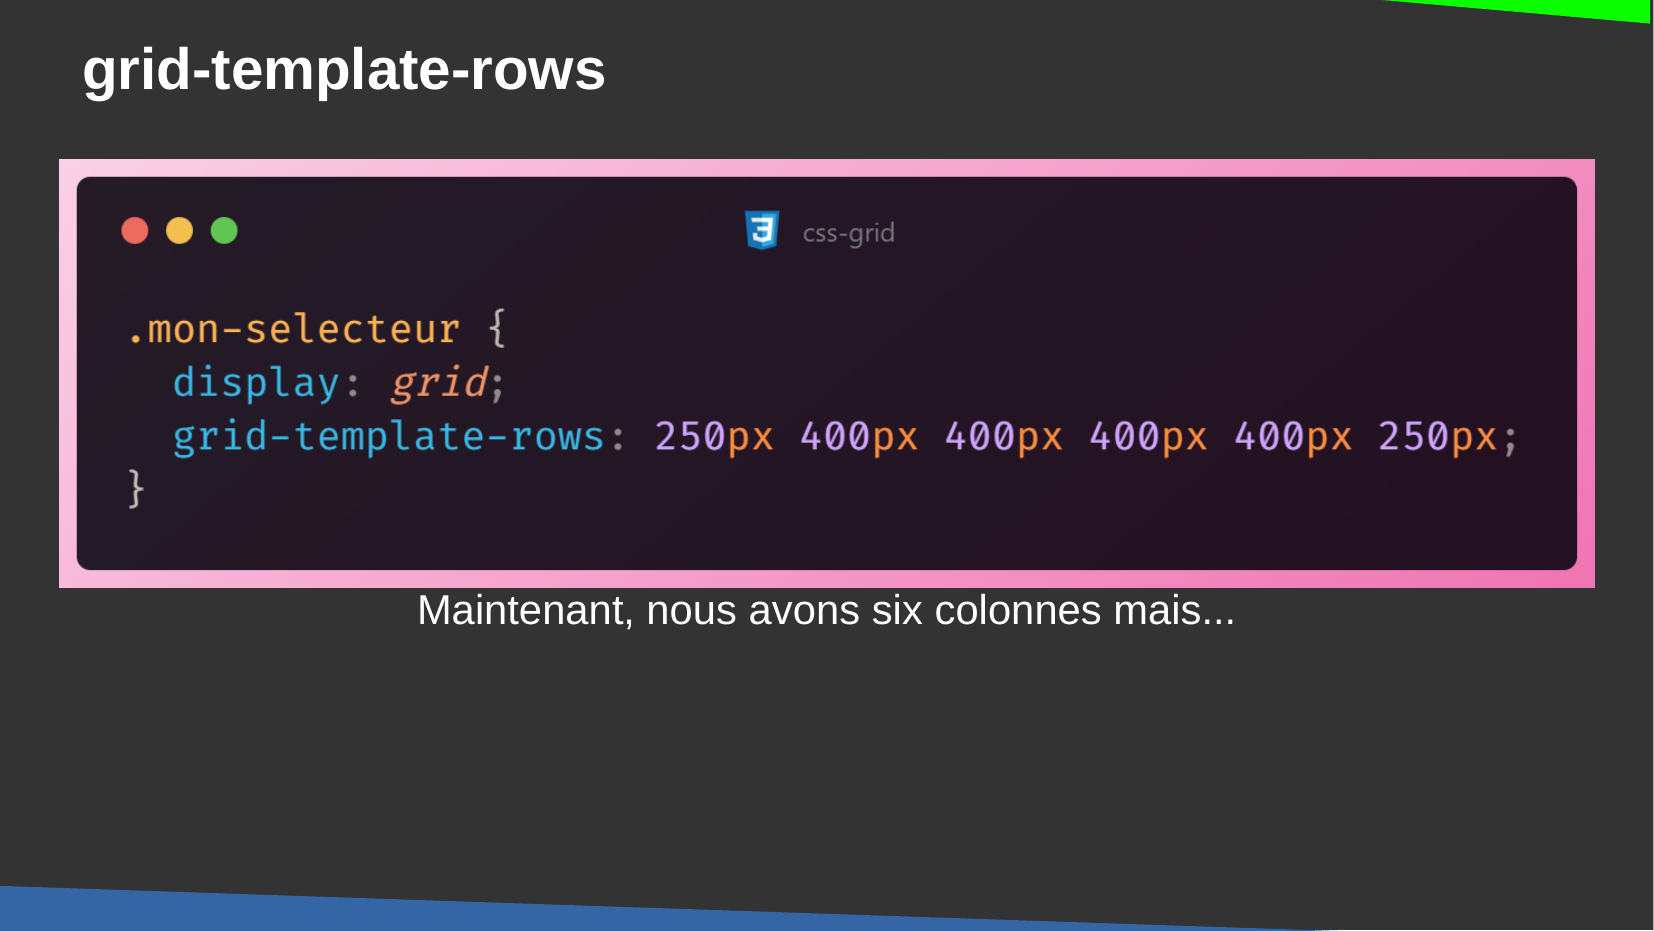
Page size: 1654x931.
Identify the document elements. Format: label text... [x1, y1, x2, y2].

text_box [0, 885, 1337, 931]
text_box [1382, 0, 1651, 24]
text_box Maintenant, nous avons six colonnes mais... [118, 588, 1536, 679]
title grid-template-rows [82, 37, 1571, 122]
picture [59, 159, 1595, 588]
